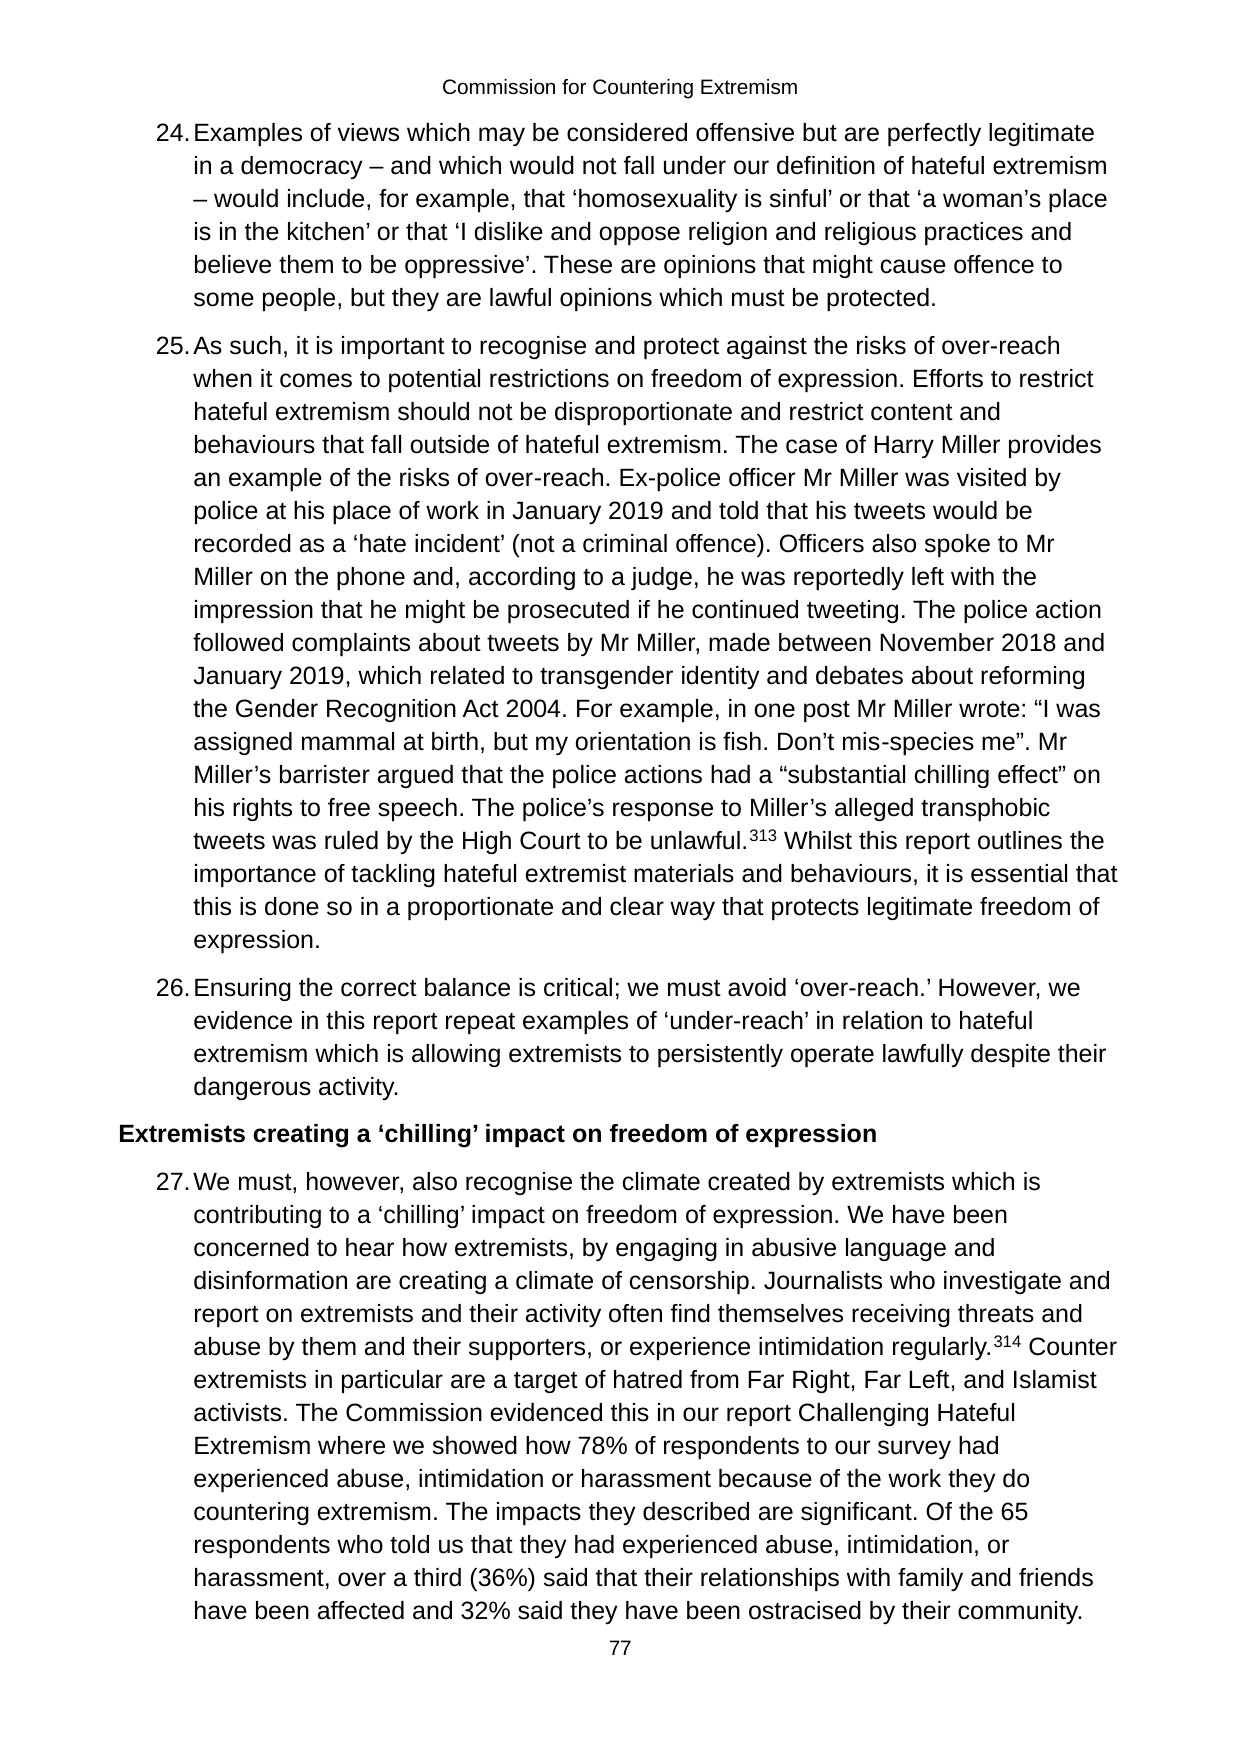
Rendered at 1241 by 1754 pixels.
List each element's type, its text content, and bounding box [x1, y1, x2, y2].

list We must, however, also recognise the climate created by extremists which is contributing to a ‘chilling’ impact on freedom of expression. We have been concerned to hear how extremists, by engaging in abusive language and disinformation are creating a climate of censorship. Journalists who investigate and report on extremists and their activity often find themselves receiving threats and abuse by them and their supporters, or experience intimidation regularly.314 Counter extremists in particular are a target of hatred from Far Right, Far Left, and Islamist activists. The Commission evidenced this in our report Challenging Hateful Extremism where we showed how 78% of respondents to our survey had experienced abuse, intimidation or harassment because of the work they do countering extremism. The impacts they described are significant. Of the 65 respondents who told us that they had experienced abuse, intimidation, or harassment, over a third (36%) said that their relationships with family and friends have been affected and 32% said they have been ostracised by their community. [156, 1167, 1122, 1625]
list Ensuring the correct balance is critical; we must avoid ‘over-reach.’ However, we evidence in this report repeat examples of ‘under-reach’ in relation to hateful extremism which is allowing extremists to persistently operate lawfully despite their dangerous activity. [156, 973, 1122, 1101]
text Extremists creating a ‘chilling’ impact on freedom of expression [118, 1119, 1122, 1148]
list Examples of views which may be considered offensive but are perfectly legitimate in a democracy – and which would not fall under our definition of hateful extremism – would include, for example, that ‘homosexuality is sinful’ or that ‘a woman’s place is in the kitchen’ or that ‘I dislike and oppose religion and religious practices and believe them to be oppressive’. These are opinions that might cause offence to some people, but they are lawful opinions which must be protected. [156, 118, 1122, 312]
list As such, it is important to recognise and protect against the risks of over-reach when it comes to potential restrictions on freedom of expression. Efforts to restrict hateful extremism should not be disproportionate and restrict content and behaviours that fall outside of hateful extremism. The case of Harry Miller provides an example of the risks of over‑reach. Ex-police officer Mr Miller was visited by police at his place of work in January 2019 and told that his tweets would be recorded as a ‘hate incident’ (not a criminal offence). Officers also spoke to Mr Miller on the phone and, according to a judge, he was reportedly left with the impression that he might be prosecuted if he continued tweeting. The police action followed complaints about tweets by Mr Miller, made between November 2018 and January 2019, which related to transgender identity and debates about reforming the Gender Recognition Act 2004. For example, in one post Mr Miller wrote: “I was assigned mammal at birth, but my orientation is fish. Don’t mis‑species me”. Mr Miller’s barrister argued that the police actions had a “substantial chilling effect” on his rights to free speech. The police’s response to Miller’s alleged transphobic tweets was ruled by the High Court to be unlawful.313 Whilst this report outlines the importance of tackling hateful extremist materials and behaviours, it is essential that this is done so in a proportionate and clear way that protects legitimate freedom of expression. [156, 331, 1122, 954]
